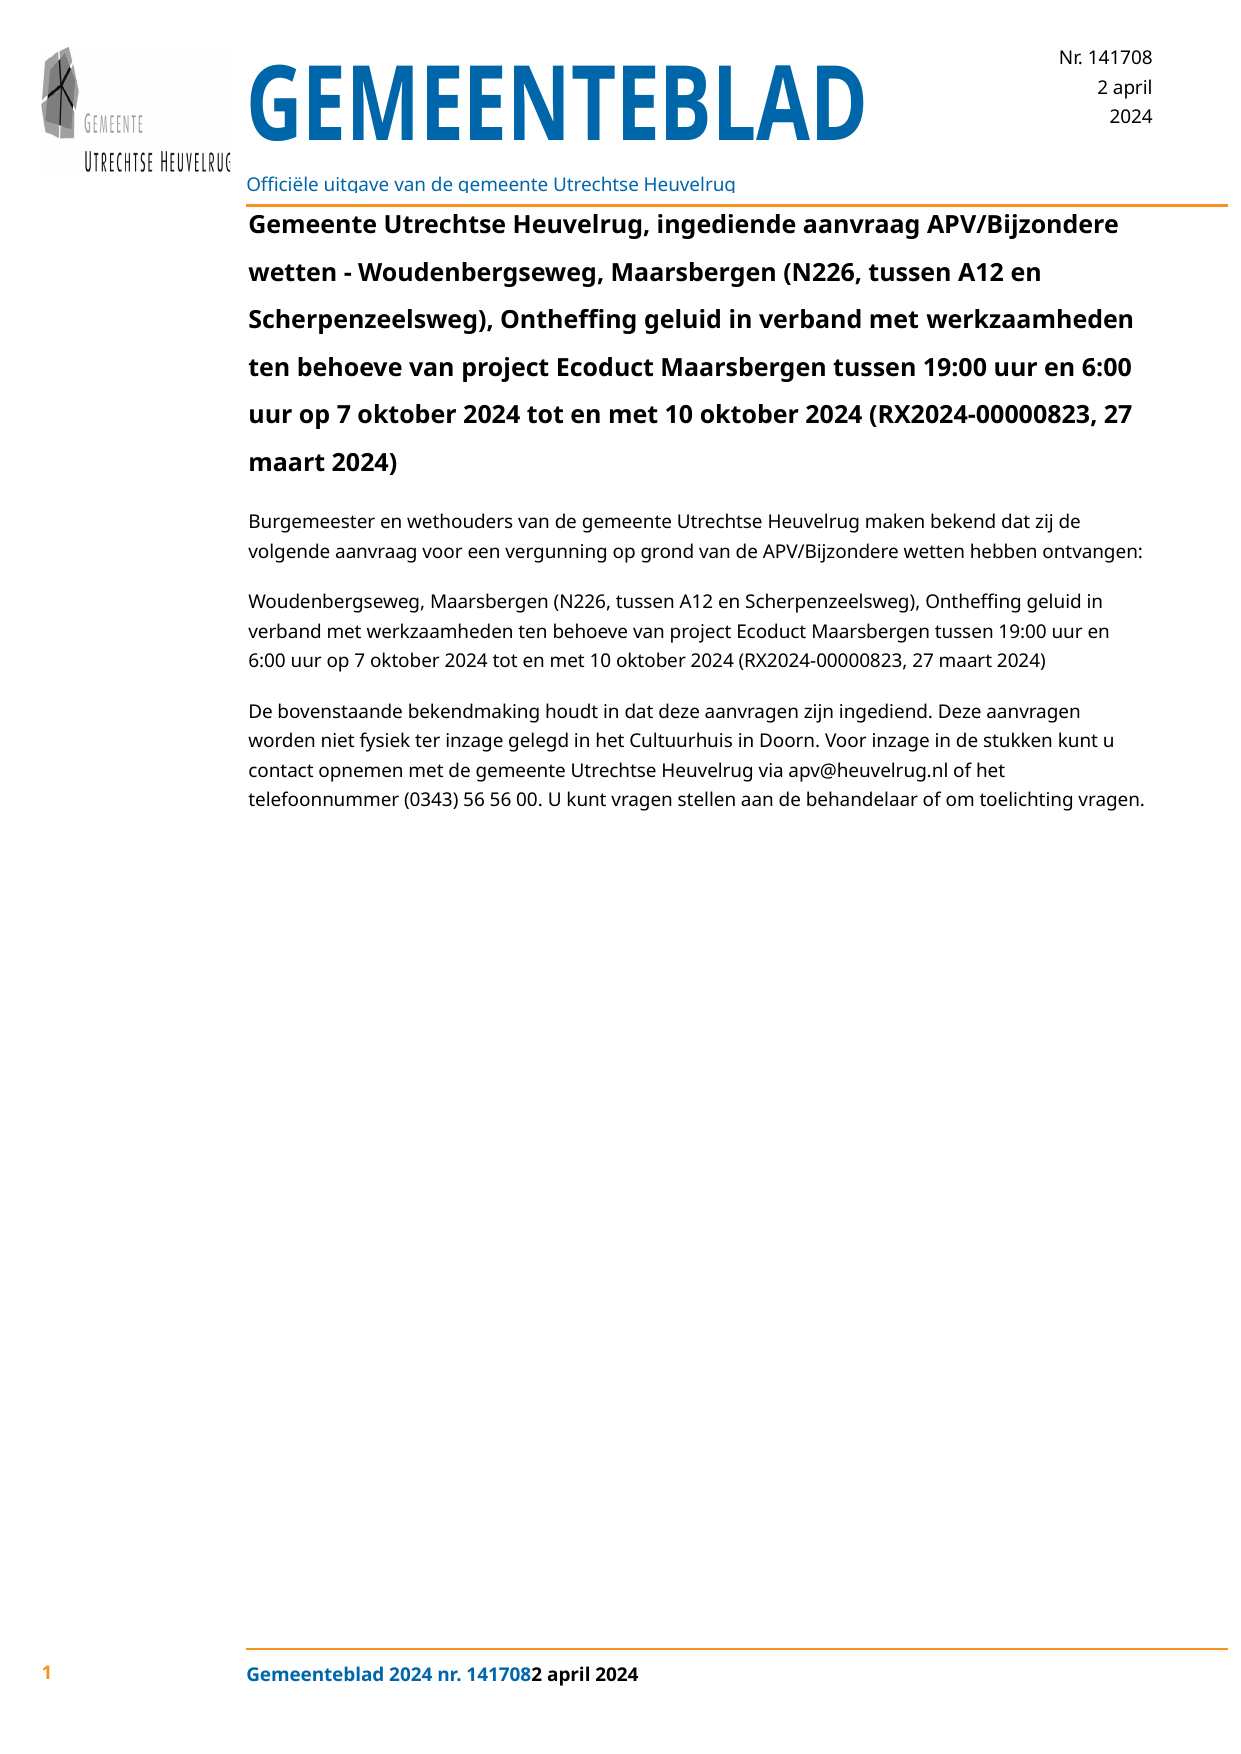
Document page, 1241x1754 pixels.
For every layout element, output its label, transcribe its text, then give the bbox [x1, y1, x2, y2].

text De bovenstaande bekendmaking houdt in dat deze aanvragen zijn ingediend. Deze aanvragen worden niet fysiek ter inzage gelegd in het Cultuurhuis in Doorn. Voor inzage in de stukken kunt u contact opnemen met de gemeente Utrechtse Heuvelrug via apv@heuvelrug.nl of het telefoonnummer (0343) 56 56 00. U kunt vragen stellen aan de behandelaar of om toelichting vragen. [248, 698, 1152, 812]
text Gemeente Utrechtse Heuvelrug, ingediende aanvraag APV/Bijzondere wetten - Woudenbergseweg, Maarsbergen (N226, tussen A12 en Scherpenzeelsweg), Ontheffing geluid in verband met werkzaamheden ten behoeve van project Ecoduct Maarsbergen tussen 19:00 uur en 6:00 uur op 7 oktober 2024 tot en met 10 oktober 2024 (RX2024-00000823, 27 maart 2024) [248, 207, 1152, 479]
picture [41, 47, 231, 172]
text Burgemeester en wethouders van de gemeente Utrechtse Heuvelrug maken bekend dat zij de volgende aanvraag voor een vergunning op grond van de APV/Bijzondere wetten hebben ontvangen: [248, 508, 1152, 564]
text Woudenbergseweg, Maarsbergen (N226, tussen A12 en Scherpenzeelsweg), Ontheffing geluid in verband met werkzaamheden ten behoeve van project Ecoduct Maarsbergen tussen 19:00 uur en 6:00 uur op 7 oktober 2024 tot en met 10 oktober 2024 (RX2024-00000823, 27 maart 2024) [248, 588, 1152, 673]
